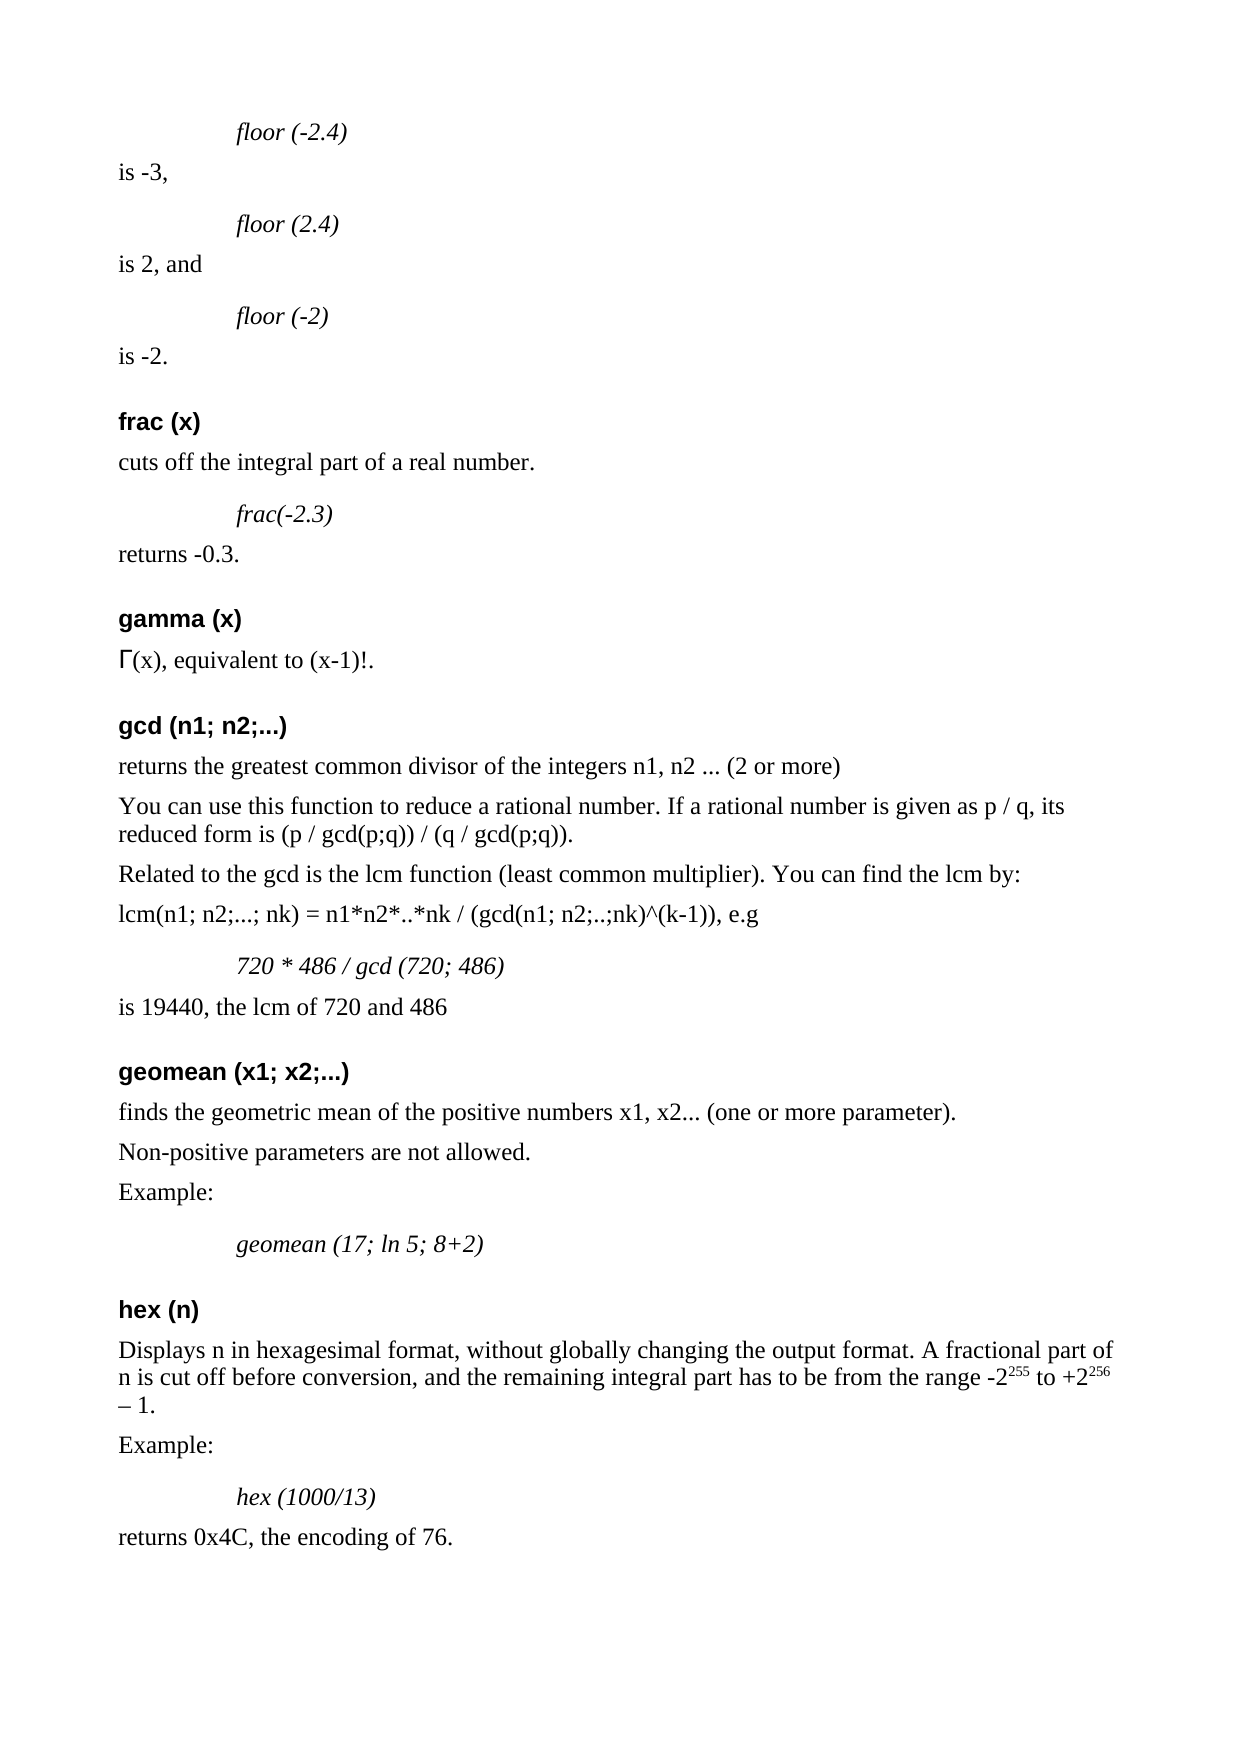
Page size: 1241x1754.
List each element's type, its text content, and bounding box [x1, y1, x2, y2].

text returns the greatest common divisor of the integers n1, n2 ... (2 or more) [118, 752, 1122, 780]
text finds the geometric mean of the positive numbers x1, x2... (one or more parameter). [118, 1098, 1122, 1126]
text lcm(n1; n2;...; nk) = n1*n2*..*nk / (gcd(n1; n2;..;nk)^(k-1)), e.g [118, 901, 1122, 928]
text hex (1000/13) [236, 1483, 1122, 1511]
subtitle gamma (x) [118, 605, 1122, 633]
subtitle geomean (x1; x2;...) [118, 1058, 1122, 1086]
text cuts off the integral part of a real number. [118, 448, 1122, 476]
text Γ(x), equivalent to (x-1)!. [118, 645, 1122, 674]
text frac(-2.3) [236, 500, 1122, 527]
text Related to the gcd is the lcm function (least common multiplier). You can find the lcm by: [118, 860, 1122, 888]
text You can use this function to reduce a rational number. If a rational number is given as p / q, its reduced form is (p / gcd(p;q)) / (q / gcd(p;q)). [118, 792, 1122, 848]
text floor (2.4) [236, 210, 1122, 238]
text returns 0x4C, the encoding of 76. [118, 1523, 1122, 1551]
text Example: [118, 1178, 1122, 1206]
subtitle gcd (n1; n2;...) [118, 712, 1122, 740]
text is 19440, the lcm of 720 and 486 [118, 993, 1122, 1020]
text Example: [118, 1431, 1122, 1459]
subtitle hex (n) [118, 1296, 1122, 1323]
text geomean (17; ln 5; 8+2) [236, 1230, 1122, 1258]
text is -2. [118, 342, 1122, 370]
text is 2, and [118, 250, 1122, 278]
text returns -0.3. [118, 540, 1122, 568]
subtitle frac (x) [118, 408, 1122, 435]
text Displays n in hexagesimal format, without globally changing the output format. A fractional part of n is cut off before conversion, and the remaining integral part has to be from the range -2255 to +2256 – 1. [118, 1336, 1122, 1419]
text floor (-2.4) [236, 118, 1122, 146]
text 720 * 486 / gcd (720; 486) [236, 952, 1122, 980]
text floor (-2) [236, 302, 1122, 330]
text Non-positive parameters are not allowed. [118, 1138, 1122, 1166]
text is -3, [118, 158, 1122, 186]
